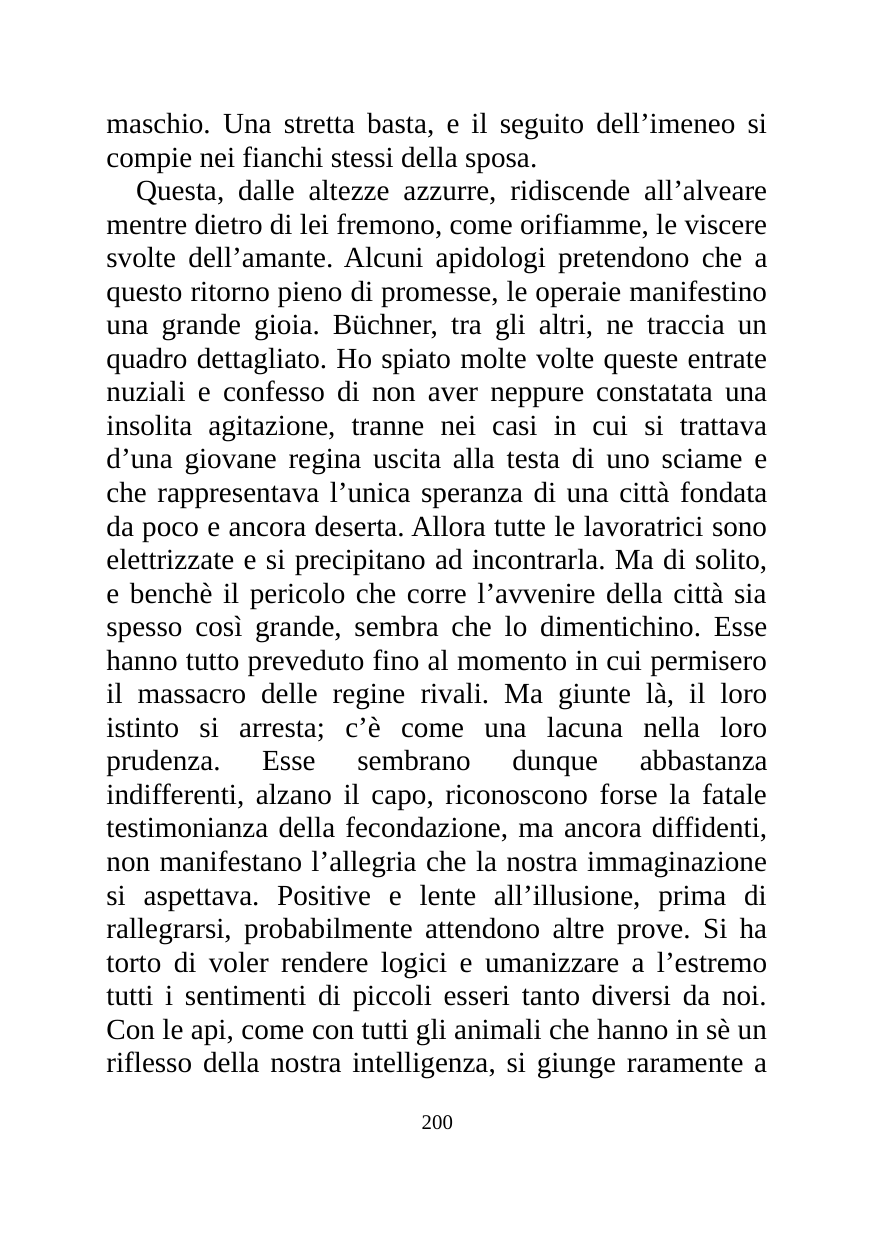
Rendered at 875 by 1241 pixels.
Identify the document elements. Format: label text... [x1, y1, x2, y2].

text Questa, dalle altezze azzurre, ridiscende all’alveare mentre dietro di lei fremono, come orifiamme, le viscere svolte dell’amante. Alcuni apidologi pretendono che a questo ritorno pieno di promesse, le operaie manifestino una grande gioia. Büchner, tra gli altri, ne traccia un quadro dettagliato. Ho spiato molte volte queste entrate nuziali e confesso di non aver neppure constatata una insolita agitazione, tranne nei casi in cui si trattava d’una giovane regina uscita alla testa di uno sciame e che rappresentava l’unica speranza di una città fondata da poco e ancora deserta. Allora tutte le lavoratrici sono elettrizzate e si precipitano ad incontrarla. Ma di solito, e benchè il pericolo che corre l’avvenire della città sia spesso così grande, sembra che lo dimentichino. Esse hanno tutto preveduto fino al momento in cui permisero il massacro delle regine rivali. Ma giunte là, il loro istinto si arresta; c’è come una lacuna nella loro prudenza. Esse sembrano dunque abbastanza indifferenti, alzano il capo, riconoscono forse la fatale testimonianza della fecondazione, ma ancora diffidenti, non manifestano l’allegria che la nostra immaginazione si aspettava. Positive e lente all’illusione, prima di rallegrarsi, probabilmente attendono altre prove. Si ha torto di voler rendere logici e umanizzare a l’estremo tutti i sentimenti di piccoli esseri tanto diversi da noi. Con le api, come con tutti gli animali che hanno in sè un riflesso della nostra intelligenza, si giunge raramente a [106, 173, 768, 1079]
text maschio. Una stretta basta, e il seguito dell’imeneo si compie nei fianchi stessi della sposa. [106, 106, 768, 173]
